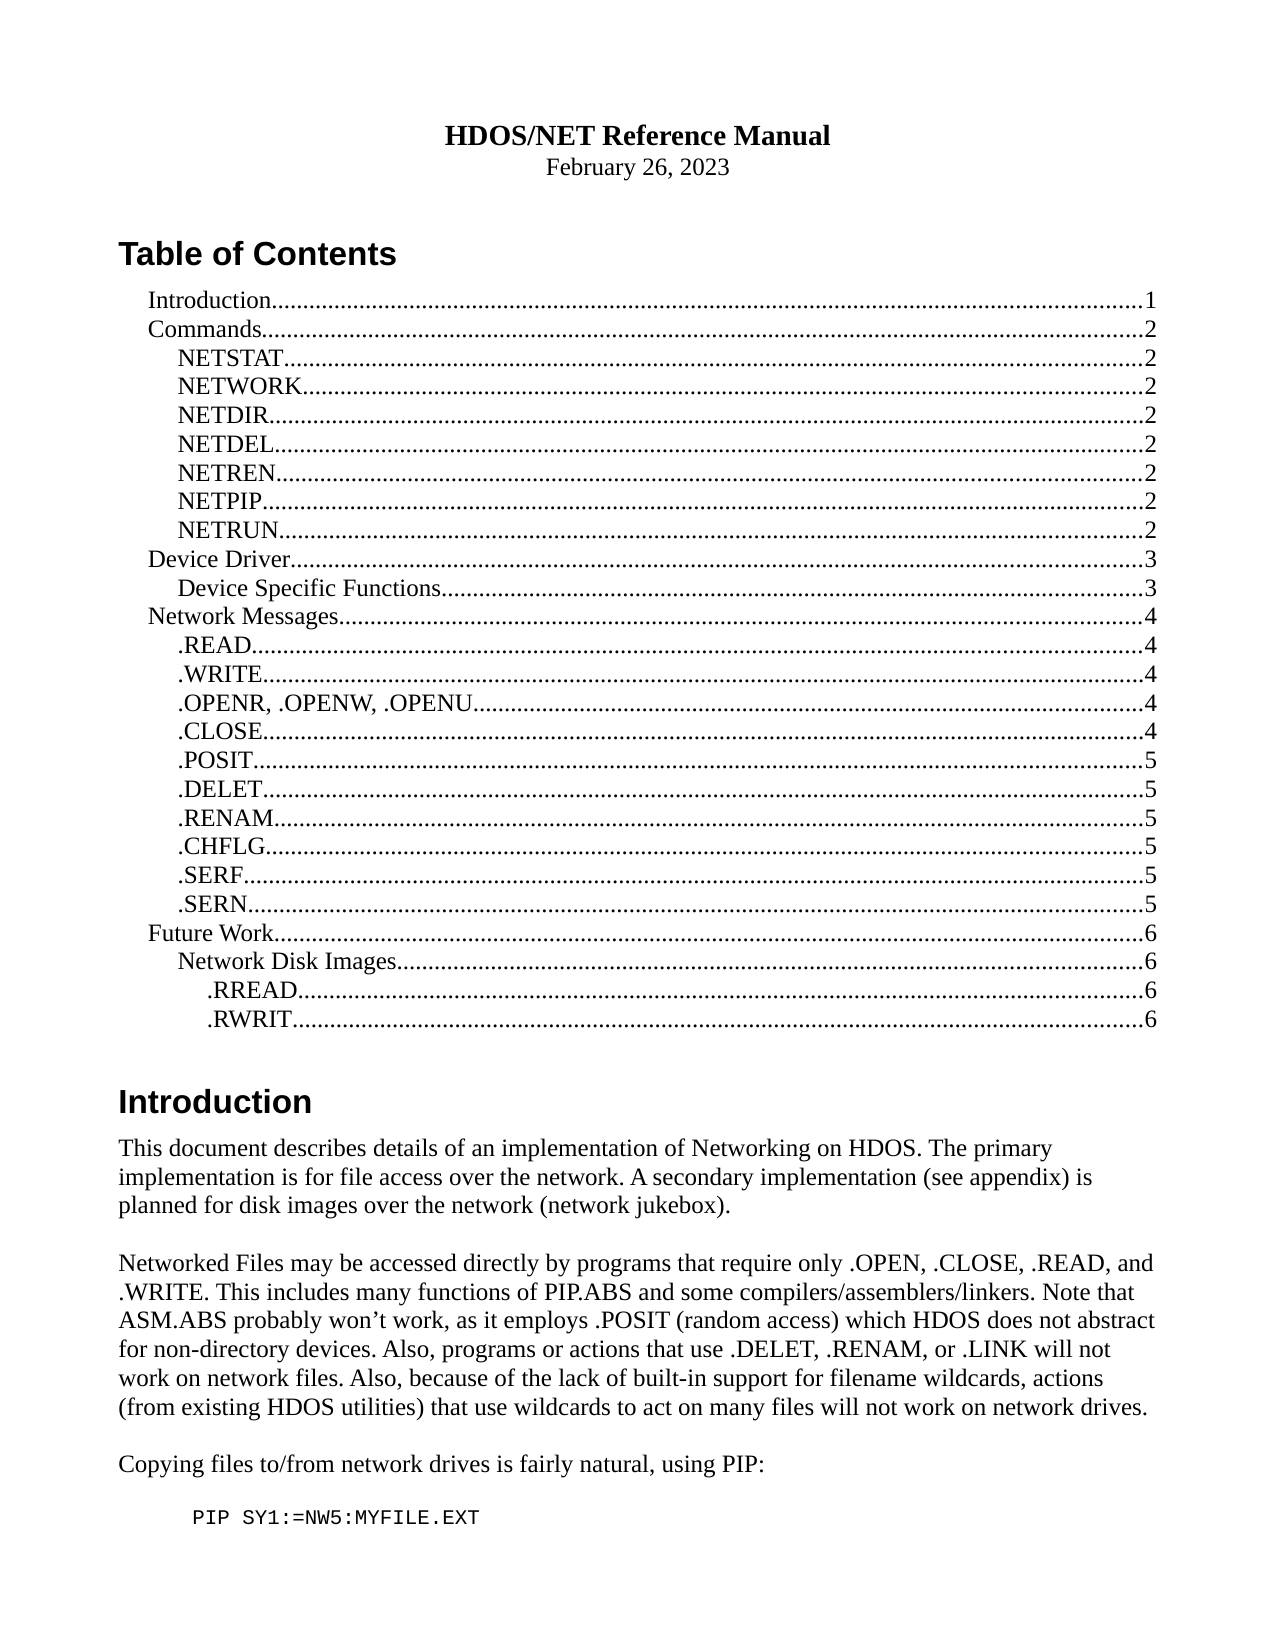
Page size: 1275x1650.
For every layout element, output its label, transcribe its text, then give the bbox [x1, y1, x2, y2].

text Network Disk Images 6 [177, 946, 1157, 975]
text .CLOSE 4 [177, 716, 1157, 745]
text Device Specific Functions 3 [177, 573, 1157, 601]
text .WRITE 4 [177, 659, 1157, 688]
text Networked Files may be accessed directly by programs that require only .OPEN, .CLOSE, .READ, and .WRITE. This includes many functions of PIP.ABS and some compilers/assemblers/linkers. Note that ASM.ABS probably won’t work, as it employs .POSIT (random access) which HDOS does not abstract for non-directory devices. Also, programs or actions that use .DELET, .RENAM, or .LINK will not work on network files. Also, because of the lack of built-in support for filename wildcards, actions (from existing HDOS utilities) that use wildcards to act on many files will not work on network drives. [118, 1248, 1157, 1421]
text Network Messages 4 [148, 601, 1157, 630]
text Introduction 1 [148, 285, 1157, 314]
text Device Driver 3 [148, 544, 1157, 573]
text Future Work 6 [148, 918, 1157, 946]
text February 26, 2023 [118, 152, 1157, 180]
text Commands 2 [148, 314, 1157, 343]
text .RENAM 5 [177, 803, 1157, 831]
text NETSTAT 2 [177, 343, 1157, 371]
text .OPENR, .OPENW, .OPENU 4 [177, 688, 1157, 716]
text .CHFLG 5 [177, 831, 1157, 860]
subtitle Table of Contents [118, 234, 1157, 273]
text NETREN 2 [177, 458, 1157, 486]
subtitle Introduction [118, 1082, 1157, 1121]
text PIP SY1:=NW5:MYFILE.EXT [192, 1507, 1157, 1531]
text .SERF 5 [177, 860, 1157, 889]
text .RREAD 6 [207, 975, 1157, 1004]
text .RWRIT 6 [207, 1004, 1157, 1033]
text .SERN 5 [177, 889, 1157, 918]
text NETPIP 2 [177, 486, 1157, 515]
text NETRUN 2 [177, 515, 1157, 544]
text NETDEL 2 [177, 429, 1157, 458]
text Copying files to/from network drives is fairly natural, using PIP: [118, 1449, 1157, 1478]
text .DELET 5 [177, 774, 1157, 803]
text .READ 4 [177, 630, 1157, 659]
text .POSIT 5 [177, 745, 1157, 774]
text NETDIR 2 [177, 400, 1157, 429]
text HDOS/NET Reference Manual [118, 118, 1157, 152]
text NETWORK 2 [177, 371, 1157, 400]
text This document describes details of an implementation of Networking on HDOS. The primary implementation is for file access over the network. A secondary implementation (see appendix) is planned for disk images over the network (network jukebox). [118, 1133, 1157, 1219]
